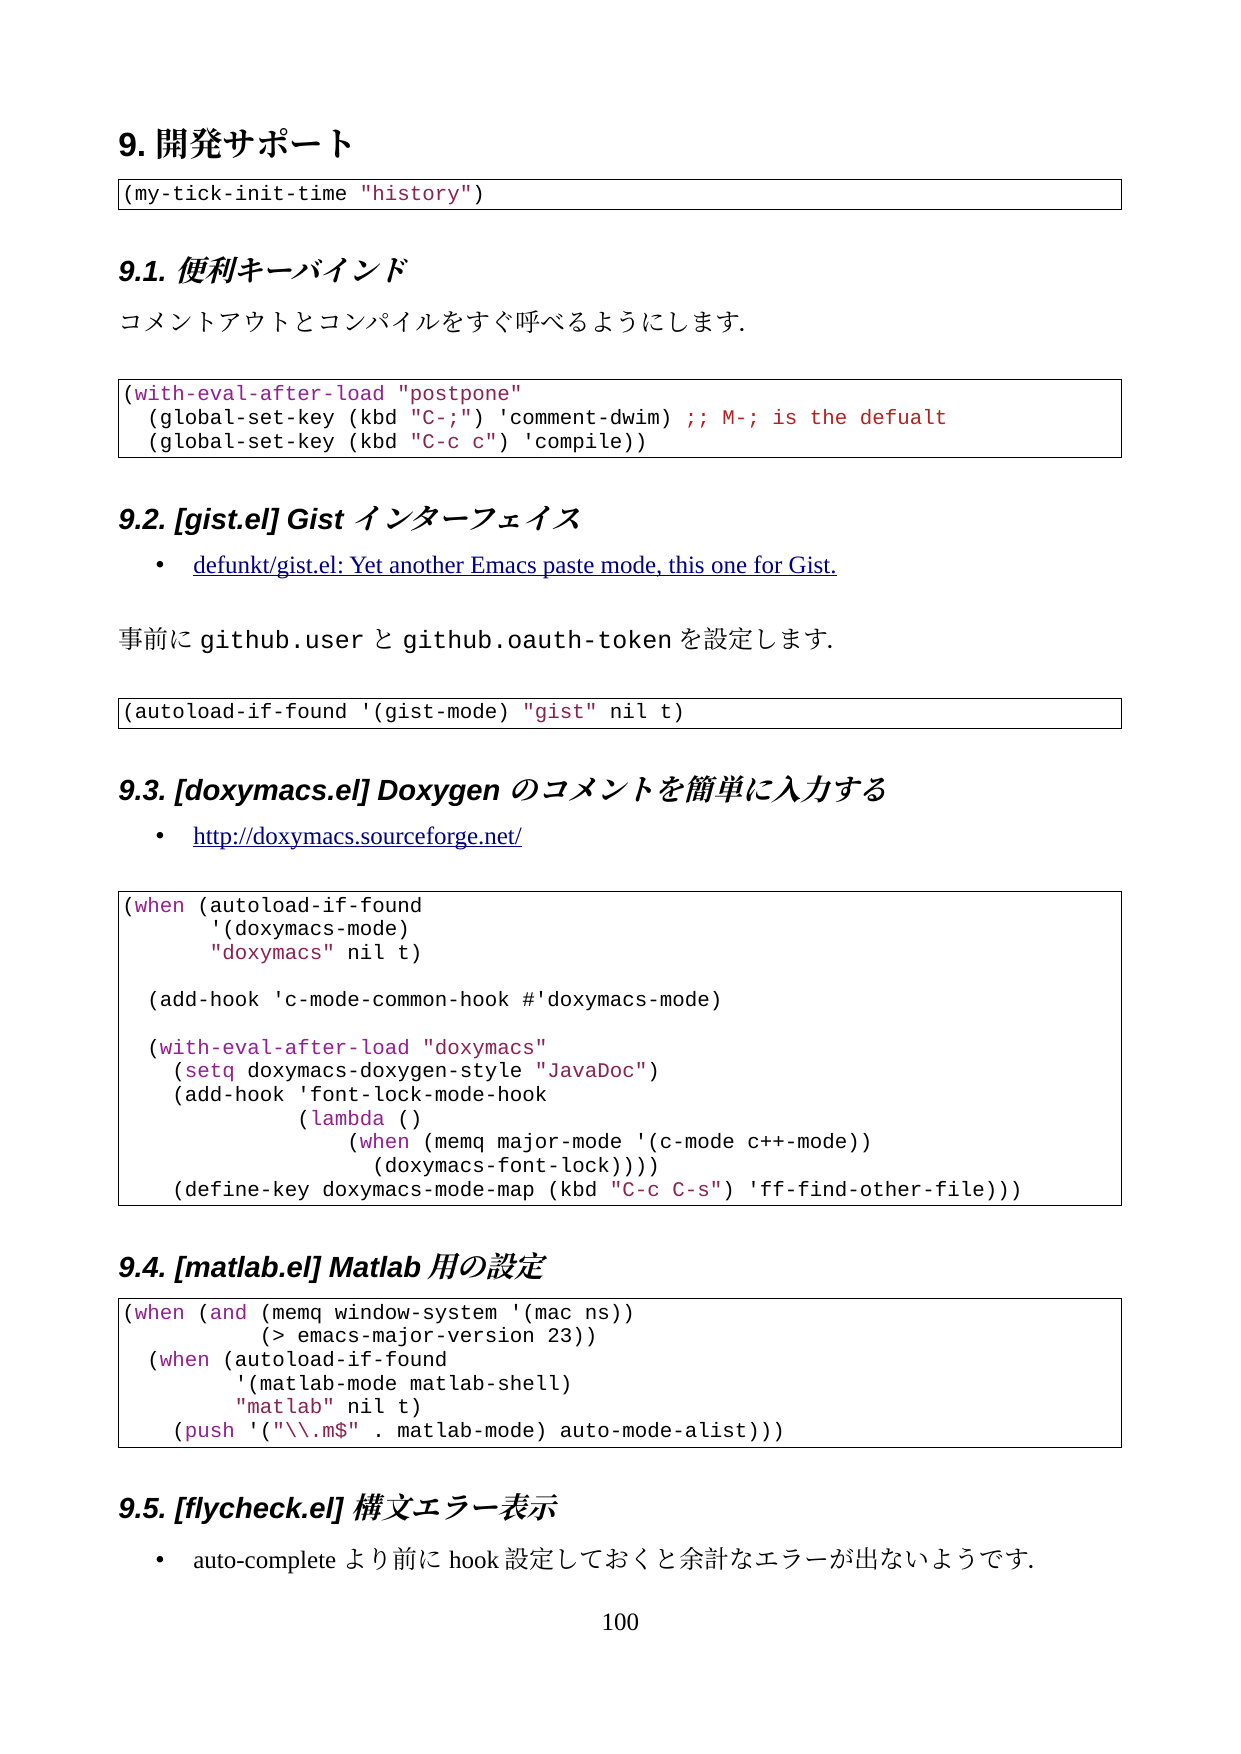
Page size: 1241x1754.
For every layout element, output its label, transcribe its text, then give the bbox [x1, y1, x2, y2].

subtitle [gist.el] Gist インターフェイス [118, 496, 1122, 537]
subtitle 便利キーバインド [118, 248, 1122, 290]
text (when (autoload-if-found [119, 1345, 1121, 1369]
text (when (memq major-mode '(c-mode c++-mode)) [119, 1127, 1121, 1151]
text (when (autoload-if-found [119, 892, 1121, 914]
text (add-hook 'c-mode-common-hook #'doxymacs-mode) [119, 985, 1121, 1009]
text (global-set-key (kbd "C-;") 'comment-dwim) ;; M-; is the defualt [119, 403, 1121, 427]
text (setq doxymacs-doxygen-style "JavaDoc") [119, 1056, 1121, 1080]
list auto-complete より前に hook設定しておくと余計なエラーが出ないようです． [156, 1539, 1122, 1575]
text (global-set-key (kbd "C-c c") 'compile)) [119, 427, 1121, 457]
text (doxymacs-font-lock)))) [119, 1151, 1121, 1174]
list http://doxymacs.sourceforge.net/ [156, 821, 1122, 878]
text (lambda () [119, 1104, 1121, 1127]
text '(doxymacs-mode) [119, 914, 1121, 938]
subtitle 開発サポート [118, 118, 1122, 166]
text (when (and (memq window-system '(mac ns)) [119, 1299, 1121, 1322]
text (add-hook 'font-lock-mode-hook [119, 1080, 1121, 1104]
list defunkt/gist.el: Yet another Emacs paste mode, this one for Gist. [156, 550, 1122, 607]
subtitle [doxymacs.el] Doxygen のコメントを簡単に入力する [118, 766, 1122, 808]
text "matlab" nil t) [119, 1392, 1121, 1416]
text 事前に github.user と github.oauth-token を設定します． [118, 620, 1122, 685]
text (my-tick-init-time "history") [119, 180, 1121, 209]
text "doxymacs" nil t) [119, 938, 1121, 962]
text (autoload-if-found '(gist-mode) "gist" nil t) [119, 699, 1121, 728]
text (with-eval-after-load "postpone" [119, 380, 1121, 403]
text (with-eval-after-load "doxymacs" [119, 1033, 1121, 1056]
subtitle [matlab.el] Matlab用の設定 [118, 1243, 1122, 1285]
text (push '("\\.m$" . matlab-mode) auto-mode-alist))) [119, 1416, 1121, 1447]
text '(matlab-mode matlab-shell) [119, 1369, 1121, 1392]
text (define-key doxymacs-mode-map (kbd "C-c C-s") 'ff-find-other-file))) [119, 1174, 1121, 1205]
subtitle [flycheck.el] 構文エラー表示 [118, 1485, 1122, 1527]
text コメントアウトとコンパイルをすぐ呼べるようにします． [118, 302, 1122, 367]
text (> emacs-major-version 23)) [119, 1322, 1121, 1345]
